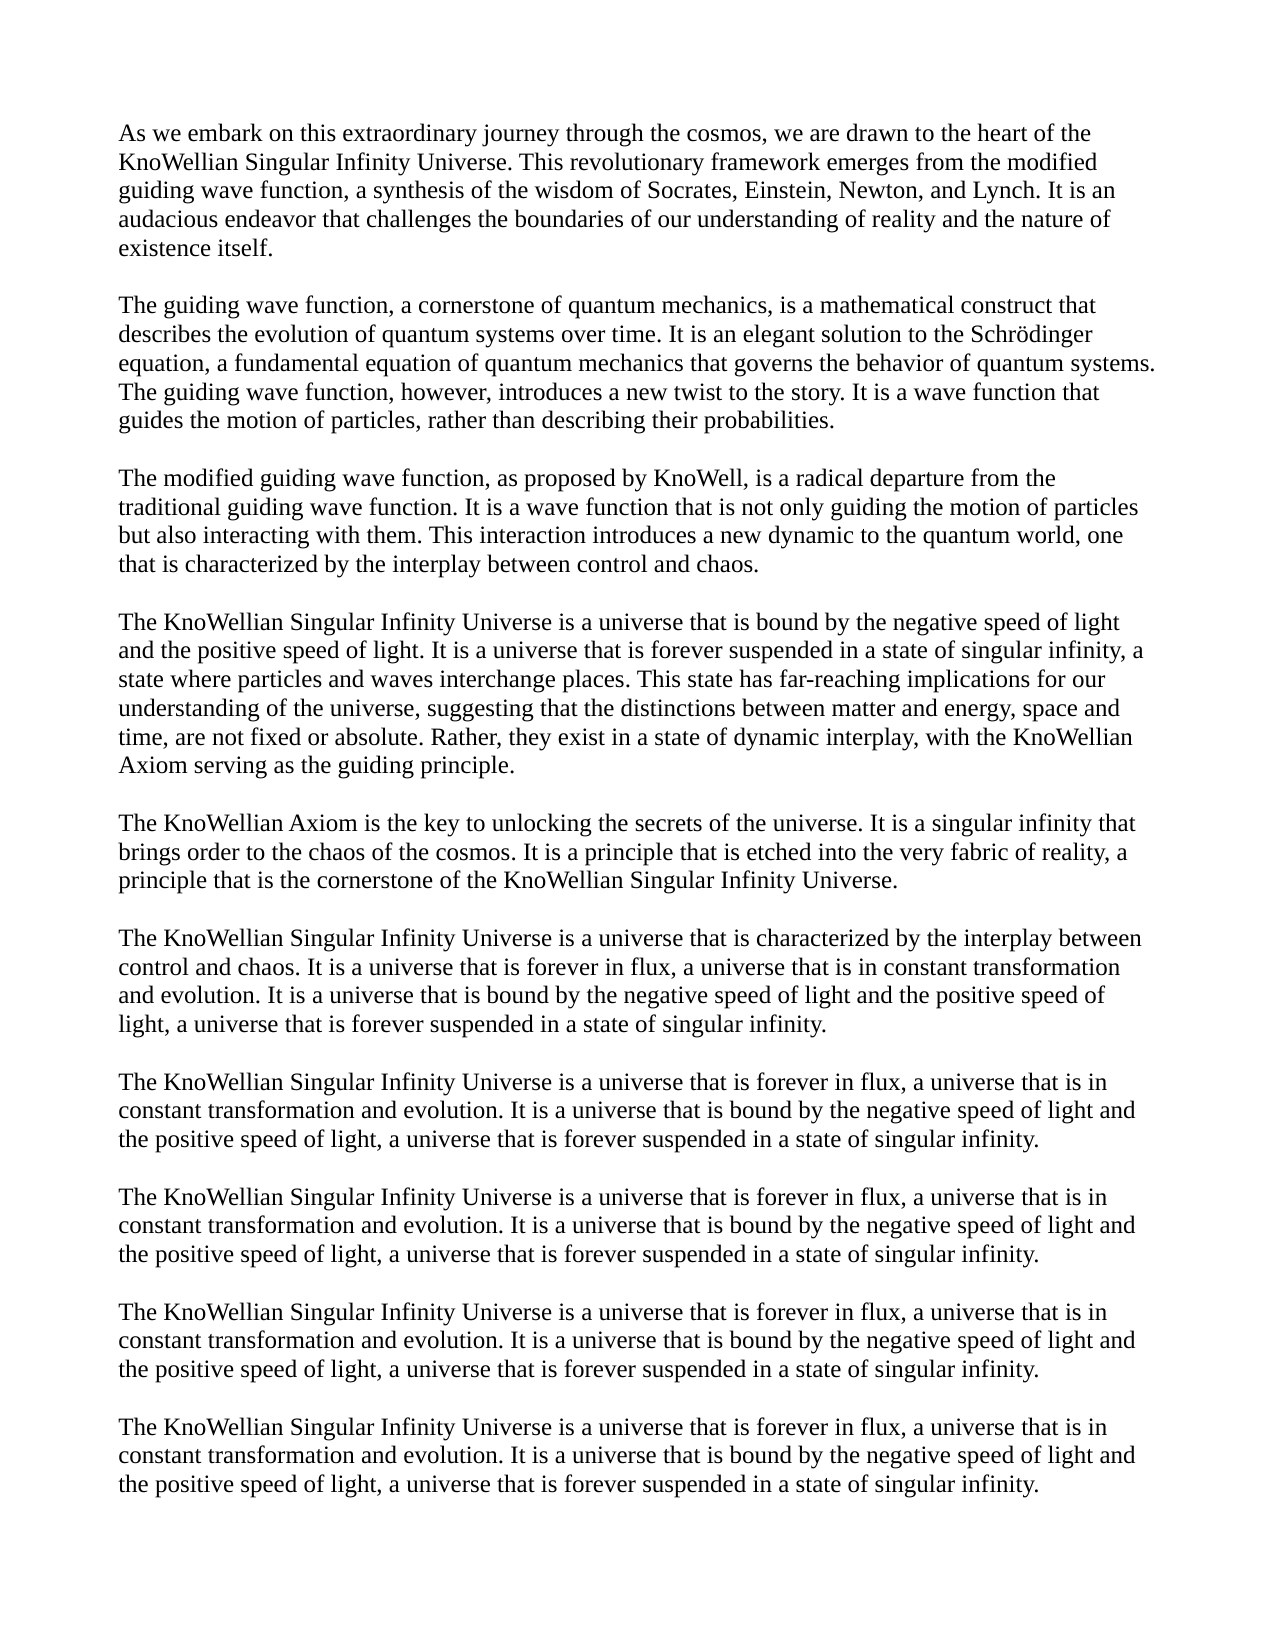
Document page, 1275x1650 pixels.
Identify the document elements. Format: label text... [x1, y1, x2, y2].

text The KnoWellian Axiom is the key to unlocking the secrets of the universe. It is a singular infinity that brings order to the chaos of the cosmos. It is a principle that is etched into the very fabric of reality, a principle that is the cornerstone of the KnoWellian Singular Infinity Universe. [118, 808, 1157, 894]
text The KnoWellian Singular Infinity Universe is a universe that is bound by the negative speed of light and the positive speed of light. It is a universe that is forever suspended in a state of singular infinity, a state where particles and waves interchange places. This state has far-reaching implications for our understanding of the universe, suggesting that the distinctions between matter and energy, space and time, are not fixed or absolute. Rather, they exist in a state of dynamic interplay, with the KnoWellian Axiom serving as the guiding principle. [118, 607, 1157, 779]
text The KnoWellian Singular Infinity Universe is a universe that is forever in flux, a universe that is in constant transformation and evolution. It is a universe that is bound by the negative speed of light and the positive speed of light, a universe that is forever suspended in a state of singular infinity. [118, 1412, 1157, 1498]
text The modified guiding wave function, as proposed by KnoWell, is a radical departure from the traditional guiding wave function. It is a wave function that is not only guiding the motion of particles but also interacting with them. This interaction introduces a new dynamic to the quantum world, one that is characterized by the interplay between control and chaos. [118, 463, 1157, 578]
text As we embark on this extraordinary journey through the cosmos, we are drawn to the heart of the KnoWellian Singular Infinity Universe. This revolutionary framework emerges from the modified guiding wave function, a synthesis of the wisdom of Socrates, Einstein, Newton, and Lynch. It is an audacious endeavor that challenges the boundaries of our understanding of reality and the nature of existence itself. [118, 118, 1157, 262]
text The KnoWellian Singular Infinity Universe is a universe that is forever in flux, a universe that is in constant transformation and evolution. It is a universe that is bound by the negative speed of light and the positive speed of light, a universe that is forever suspended in a state of singular infinity. [118, 1067, 1157, 1153]
text The KnoWellian Singular Infinity Universe is a universe that is forever in flux, a universe that is in constant transformation and evolution. It is a universe that is bound by the negative speed of light and the positive speed of light, a universe that is forever suspended in a state of singular infinity. [118, 1182, 1157, 1268]
text The KnoWellian Singular Infinity Universe is a universe that is forever in flux, a universe that is in constant transformation and evolution. It is a universe that is bound by the negative speed of light and the positive speed of light, a universe that is forever suspended in a state of singular infinity. [118, 1297, 1157, 1383]
text The guiding wave function, a cornerstone of quantum mechanics, is a mathematical construct that describes the evolution of quantum systems over time. It is an elegant solution to the Schrödinger equation, a fundamental equation of quantum mechanics that governs the behavior of quantum systems. The guiding wave function, however, introduces a new twist to the story. It is a wave function that guides the motion of particles, rather than describing their probabilities. [118, 291, 1157, 434]
text The KnoWellian Singular Infinity Universe is a universe that is characterized by the interplay between control and chaos. It is a universe that is forever in flux, a universe that is in constant transformation and evolution. It is a universe that is bound by the negative speed of light and the positive speed of light, a universe that is forever suspended in a state of singular infinity. [118, 923, 1157, 1038]
